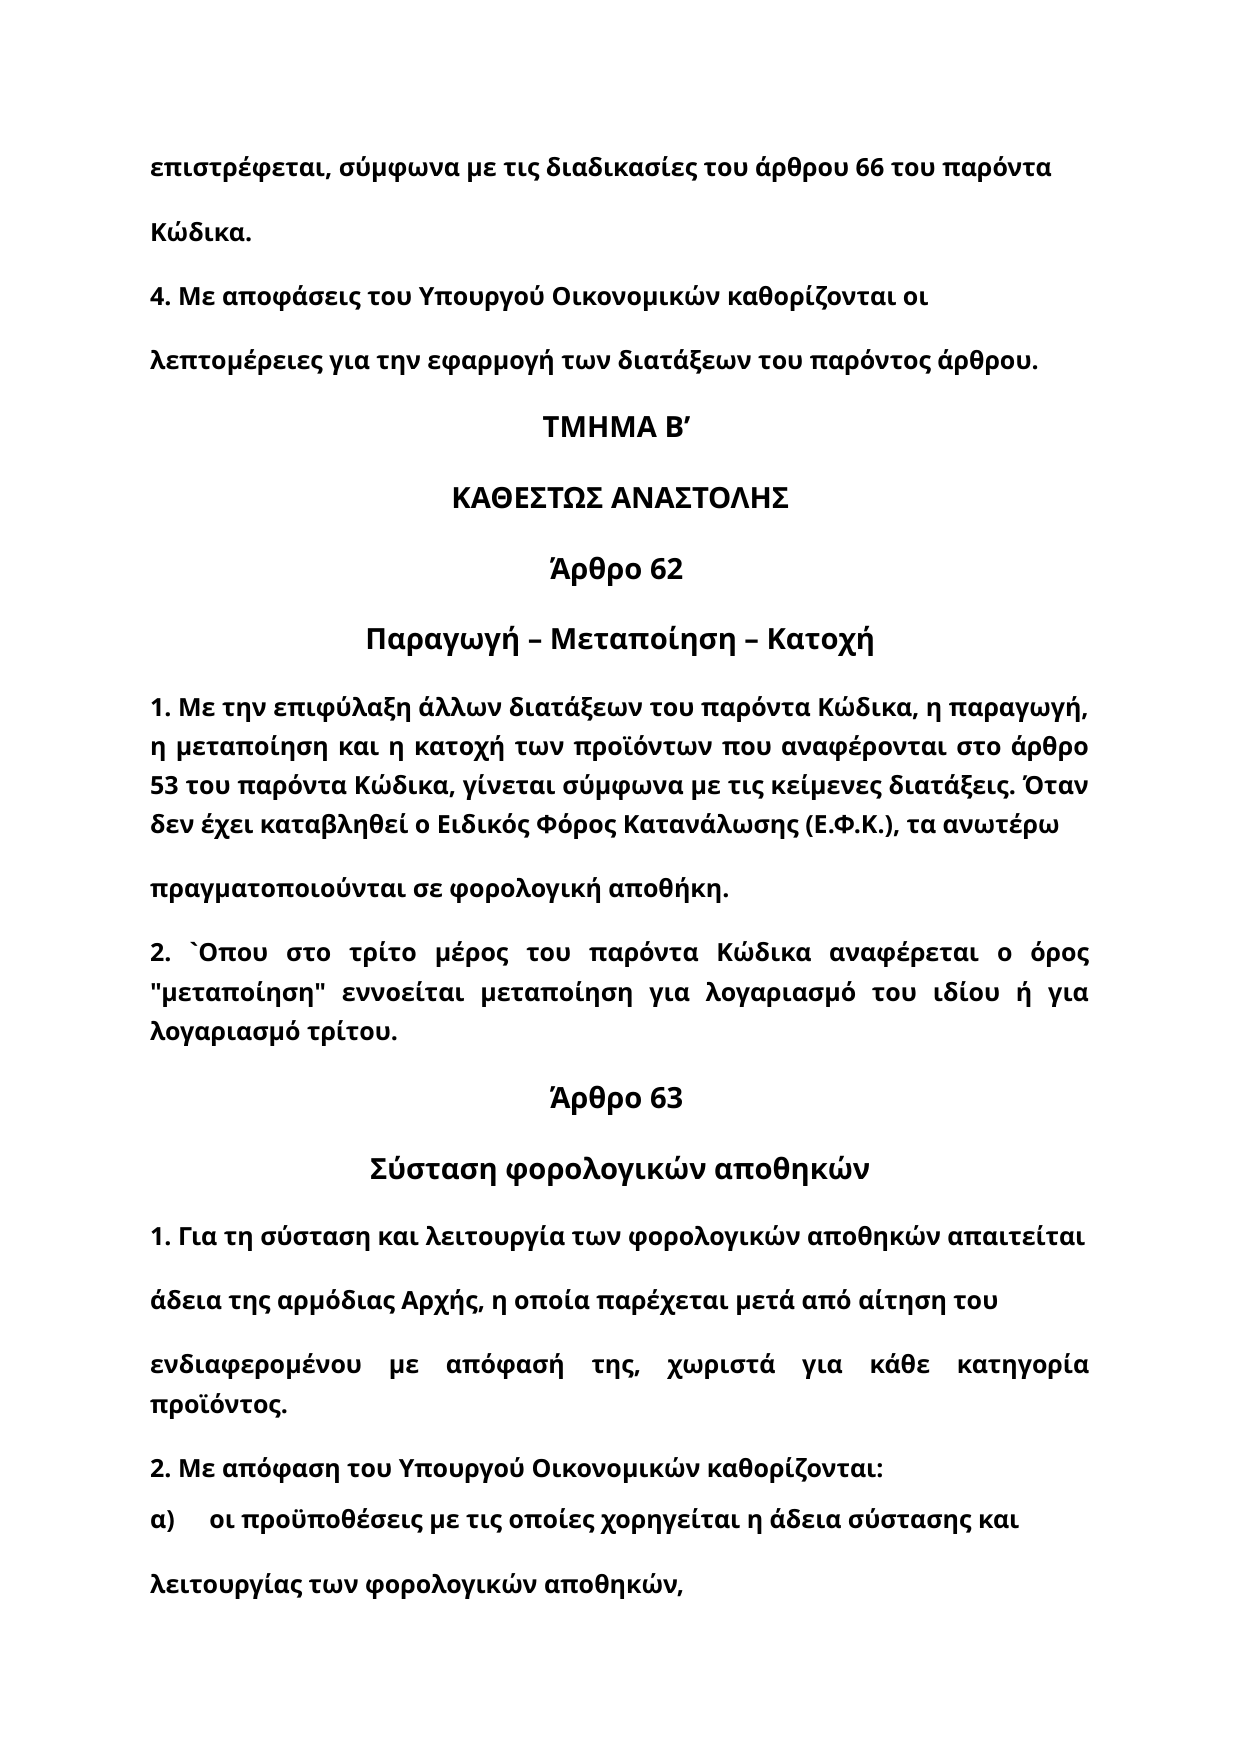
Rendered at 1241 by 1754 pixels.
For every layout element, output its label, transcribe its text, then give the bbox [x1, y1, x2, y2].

subtitle Άρθρο 63 [150, 1077, 1090, 1117]
subtitle ΚΑΘΕΣΤΩΣ ΑΝΑΣΤΟΛΗΣ [150, 477, 1090, 517]
list α) οι προϋποθέσεις με τις οποίες χορηγείται η άδεια σύστασης και [150, 1502, 1090, 1536]
text λεπτομέρειες για την εφαρμογή των διατάξεων του παρόντος άρθρου. [150, 342, 1090, 377]
text 2. Με απόφαση του Υπουργού Οικονομικών καθορίζονται: [150, 1450, 1090, 1484]
text 2. `Οπου στο τρίτο μέρος του παρόντα Κώδικα αναφέρεται ο όρος "μεταποίηση" εννοείται μεταποίηση για λογαριασμό του ιδίου ή για λογαριασμό τρίτου. [150, 935, 1090, 1047]
subtitle Παραγωγή – Μεταποίηση – Κατοχή [150, 618, 1090, 658]
subtitle ΤΜΗΜΑ Β’ [150, 407, 1090, 446]
text επιστρέφεται, σύμφωνα με τις διαδικασίες του άρθρου 66 του παρόντα [150, 150, 1090, 184]
text πραγματοποιούνται σε φορολογική αποθήκη. [150, 871, 1090, 905]
text ενδιαφερομένου με απόφασή της, χωριστά για κάθε κατηγορία προϊόντος. [150, 1347, 1090, 1420]
subtitle Σύσταση φορολογικών αποθηκών [150, 1148, 1090, 1188]
text Κώδικα. [150, 214, 1090, 248]
text άδεια της αρμόδιας Αρχής, η οποία παρέχεται μετά από αίτηση του [150, 1283, 1090, 1317]
text 1. Με την επιφύλαξη άλλων διατάξεων του παρόντα Κώδικα, η παραγωγή, η μεταποίηση και η κατοχή των προϊόντων που αναφέρονται στο άρθρο 53 του παρόντα Κώδικα, γίνεται σύμφωνα με τις κείμενες διατάξεις. Όταν δεν έχει καταβληθεί ο Ειδικός Φόρος Κατανάλωσης (Ε.Φ.Κ.), τα ανωτέρω [150, 689, 1090, 841]
subtitle Άρθρο 62 [150, 548, 1090, 588]
text 4. Με αποφάσεις του Υπουργού Οικονομικών καθορίζονται οι [150, 278, 1090, 312]
text 1. Για τη σύσταση και λειτουργία των φορολογικών αποθηκών απαιτείται [150, 1219, 1090, 1253]
text λειτουργίας των φορολογικών αποθηκών, [150, 1566, 1090, 1600]
